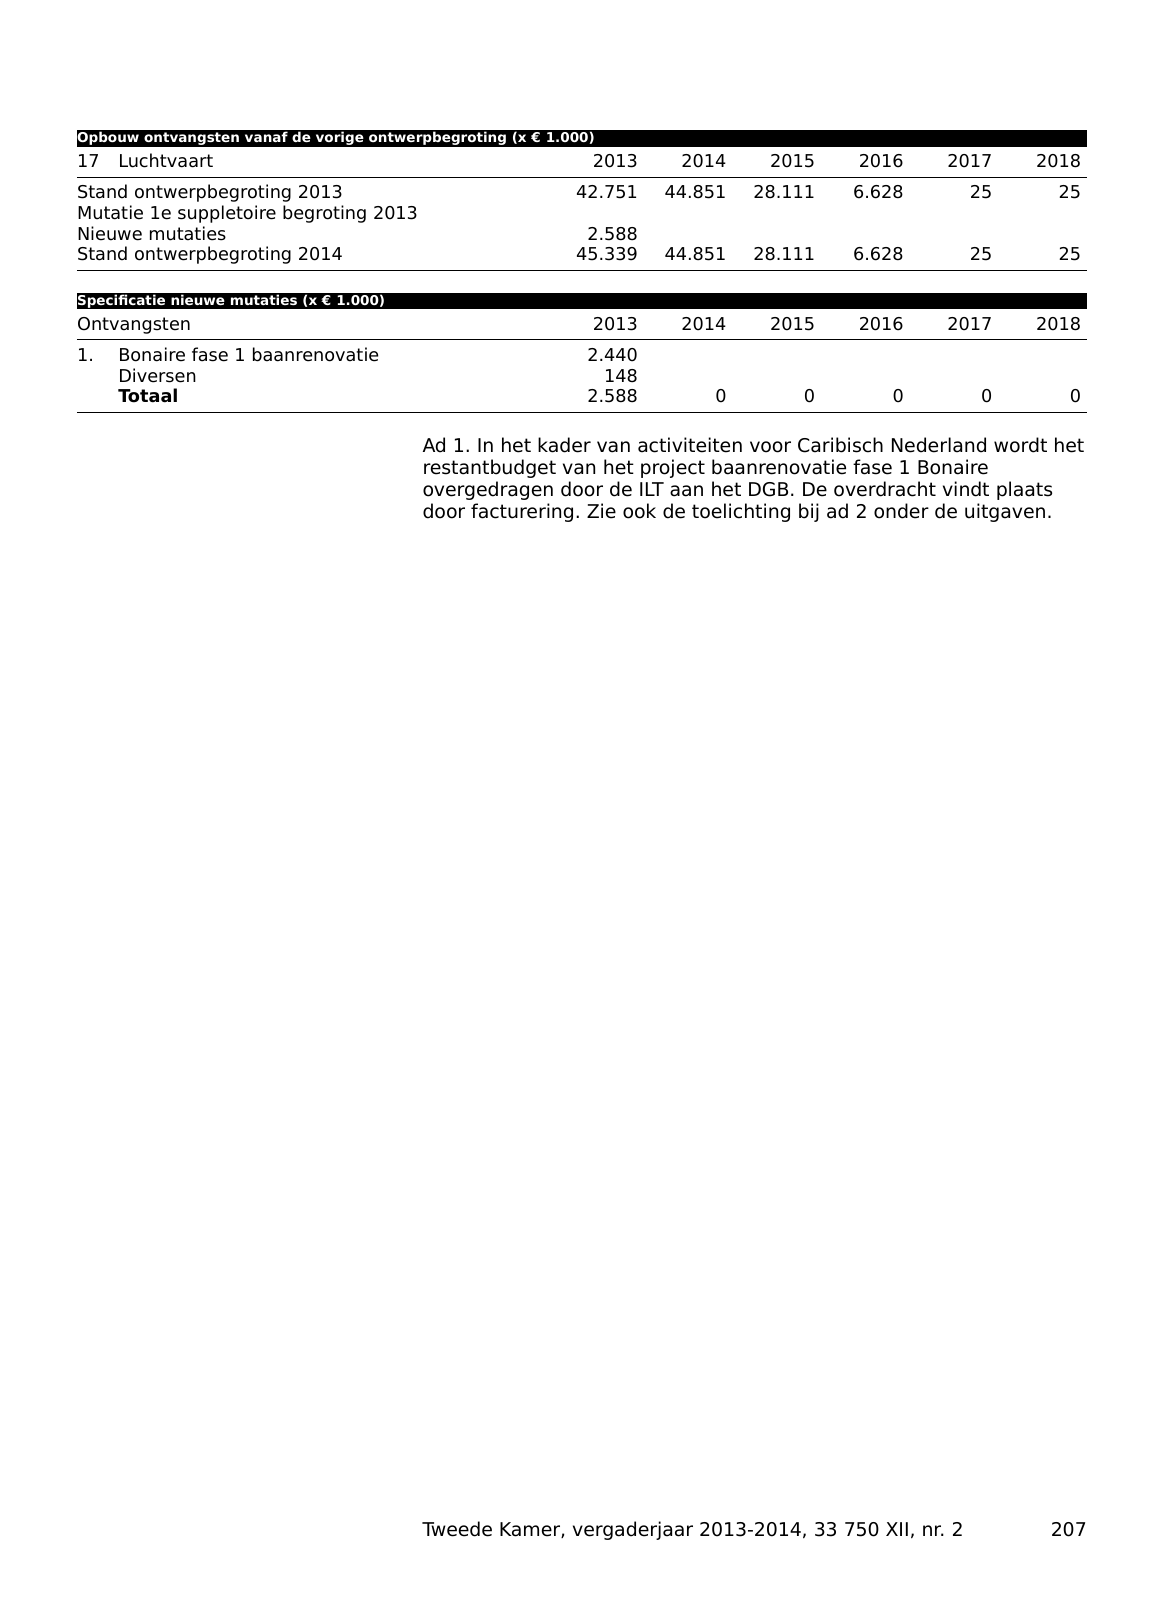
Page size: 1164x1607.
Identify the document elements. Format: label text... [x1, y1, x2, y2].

table_cell 28.111 [732, 244, 821, 269]
table_cell 25 [909, 244, 998, 269]
table_cell 2017 [909, 309, 998, 339]
table_cell [909, 203, 998, 224]
table_cell 2016 [821, 309, 909, 339]
table_header Specificatie nieuwe mutaties (x € 1.000) [77, 293, 1087, 308]
table_cell [732, 366, 821, 386]
table_cell [998, 366, 1087, 386]
table_cell 2016 [821, 147, 909, 177]
table_cell Nieuwe mutaties [77, 224, 555, 244]
table_cell Totaal [112, 386, 555, 412]
table_cell 6.628 [821, 178, 909, 203]
table_cell Ontvangsten [77, 309, 555, 339]
text Ad 1. In het kader van activiteiten voor Caribisch Nederland wordt het restantbudget van het project baanrenovatie fase 1 Bonaire overgedragen door de ILT aan het DGB. De overdracht vindt plaats door facturering. Zie ook de toelichting bij ad 2 onder de uitgaven. [422, 435, 1087, 523]
table_cell 1. [77, 340, 112, 366]
table_cell Luchtvaart [112, 147, 555, 177]
table_cell 25 [909, 178, 998, 203]
table_cell Mutatie 1e suppletoire begroting 2013 [77, 203, 555, 224]
table_cell 0 [909, 386, 998, 412]
table_cell 2017 [909, 147, 998, 177]
table_cell [77, 366, 112, 386]
table_cell Bonaire fase 1 baanrenovatie [112, 340, 555, 366]
table_cell [821, 340, 909, 366]
table_cell 2013 [555, 147, 644, 177]
table_cell 25 [998, 244, 1087, 269]
table_cell 6.628 [821, 244, 909, 269]
table_cell 17 [77, 147, 112, 177]
table_cell [998, 203, 1087, 224]
table_cell [77, 386, 112, 412]
table_cell 2014 [644, 309, 732, 339]
table_cell Stand ontwerpbegroting 2013 [77, 178, 555, 203]
table_cell [644, 366, 732, 386]
table_cell 2.588 [555, 386, 644, 412]
table_cell [998, 340, 1087, 366]
table_cell Stand ontwerpbegroting 2014 [77, 244, 555, 269]
table_cell [821, 366, 909, 386]
table_cell 2013 [555, 309, 644, 339]
table_cell [555, 203, 644, 224]
table_cell 25 [998, 178, 1087, 203]
table_cell [732, 340, 821, 366]
table_cell Diversen [112, 366, 555, 386]
table_cell 44.851 [644, 244, 732, 269]
table_cell 45.339 [555, 244, 644, 269]
table_cell 2018 [998, 147, 1087, 177]
table_cell [998, 224, 1087, 244]
table_cell 2015 [732, 147, 821, 177]
table_cell [732, 203, 821, 224]
table_cell 2014 [644, 147, 732, 177]
table_cell 148 [555, 366, 644, 386]
table_cell [644, 203, 732, 224]
table_cell 2.588 [555, 224, 644, 244]
table_cell 28.111 [732, 178, 821, 203]
table_cell 2015 [732, 309, 821, 339]
table_cell [909, 366, 998, 386]
table_cell 2.440 [555, 340, 644, 366]
table_cell [644, 340, 732, 366]
table_cell [644, 224, 732, 244]
table_cell [821, 224, 909, 244]
table_cell 2018 [998, 309, 1087, 339]
table_cell [909, 340, 998, 366]
table_cell 0 [998, 386, 1087, 412]
table_cell 0 [732, 386, 821, 412]
table_cell 0 [644, 386, 732, 412]
table_cell [909, 224, 998, 244]
table_cell [821, 203, 909, 224]
table_cell [732, 224, 821, 244]
table_cell 42.751 [555, 178, 644, 203]
table_header Opbouw ontvangsten vanaf de vorige ontwerpbegroting (x € 1.000) [77, 130, 1087, 146]
table_cell 0 [821, 386, 909, 412]
table_cell 44.851 [644, 178, 732, 203]
